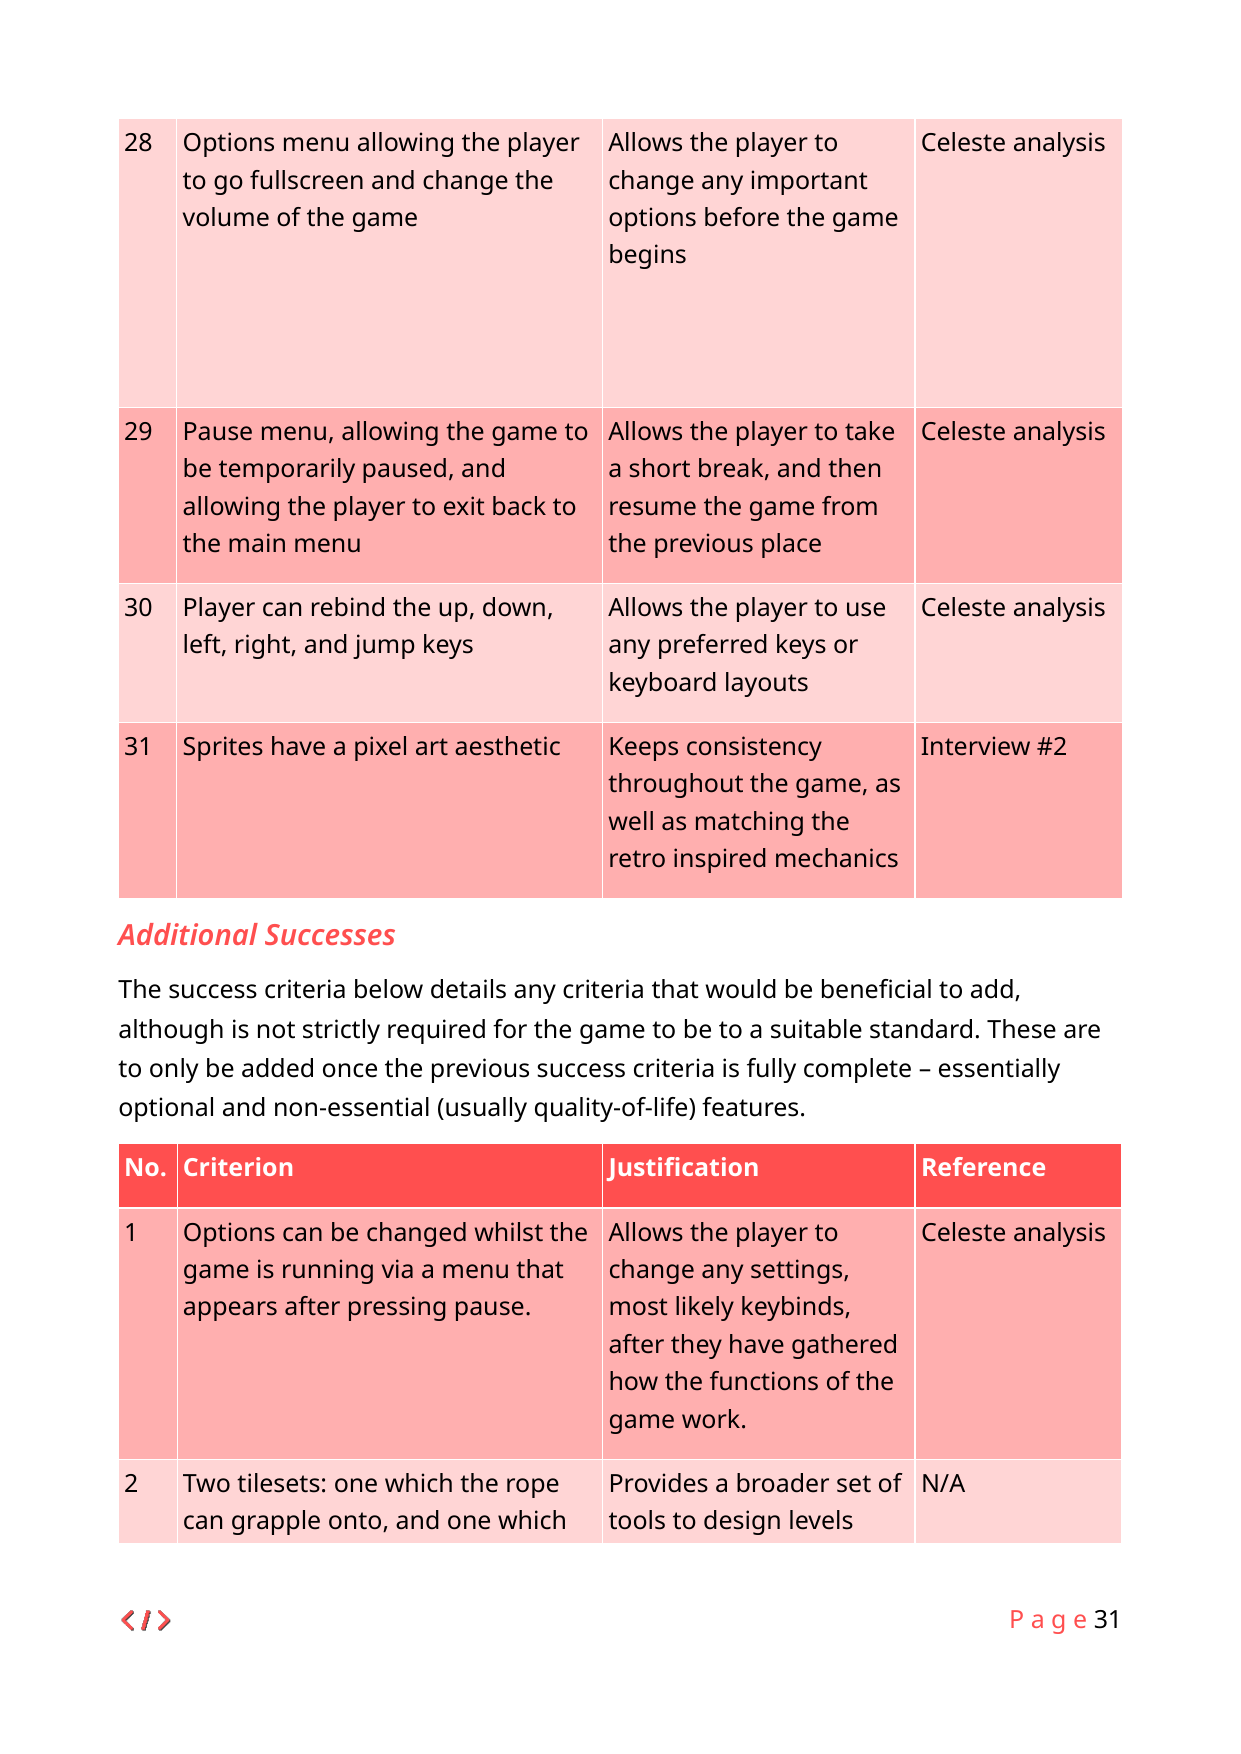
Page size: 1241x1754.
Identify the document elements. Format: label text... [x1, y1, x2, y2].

table_cell Celeste analysis [916, 408, 1122, 583]
picture [116, 1591, 175, 1649]
table_cell Two tilesets: one which the rope can grapple onto, and one which [178, 1460, 602, 1543]
table_cell Options can be changed whilst the game is running via a menu that appears after pressing pause. [178, 1209, 602, 1459]
table_cell Allows the player to change any settings, most likely keybinds, after they have gathered how the functions of the game work. [603, 1209, 914, 1459]
table_cell Celeste analysis [916, 584, 1122, 722]
text The success criteria below details any criteria that would be beneficial to add, although is not strictly required for the game to be to a suitable standard. These are to only be added once the previous success criteria is fully complete – essentially optional and non-essential (usually quality-of-life) features. [118, 972, 1122, 1124]
table_cell 2 [119, 1460, 177, 1543]
table_cell Allows the player to change any important options before the game begins [603, 119, 914, 407]
table_header Reference [916, 1144, 1121, 1207]
table_cell Interview #2 [916, 723, 1122, 898]
table_cell Allows the player to take a short break, and then resume the game from the previous place [603, 408, 914, 583]
table_cell Pause menu, allowing the game to be temporarily paused, and allowing the player to exit back to the main menu [177, 408, 602, 583]
table_cell Allows the player to use any preferred keys or keyboard layouts [603, 584, 914, 722]
table_header Criterion [178, 1144, 602, 1207]
subtitle Additional Successes [118, 914, 1122, 954]
table_cell 28 [119, 119, 176, 407]
table_cell 29 [119, 408, 176, 583]
table_cell Celeste analysis [916, 119, 1122, 407]
table_cell 1 [119, 1209, 177, 1459]
table_cell Celeste analysis [916, 1209, 1121, 1459]
table_cell Provides a broader set of tools to design levels [603, 1460, 914, 1543]
table_cell 31 [119, 723, 176, 898]
table_cell Options menu allowing the player to go fullscreen and change the volume of the game [177, 119, 602, 407]
table_header Justification [603, 1144, 914, 1207]
table_header No. [119, 1144, 177, 1207]
table_cell Sprites have a pixel art aesthetic [177, 723, 602, 898]
table_cell 30 [119, 584, 176, 722]
table_cell N/A [916, 1460, 1121, 1543]
table_cell Keeps consistency throughout the game, as well as matching the retro inspired mechanics [603, 723, 914, 898]
table_cell Player can rebind the up, down, left, right, and jump keys [177, 584, 602, 722]
